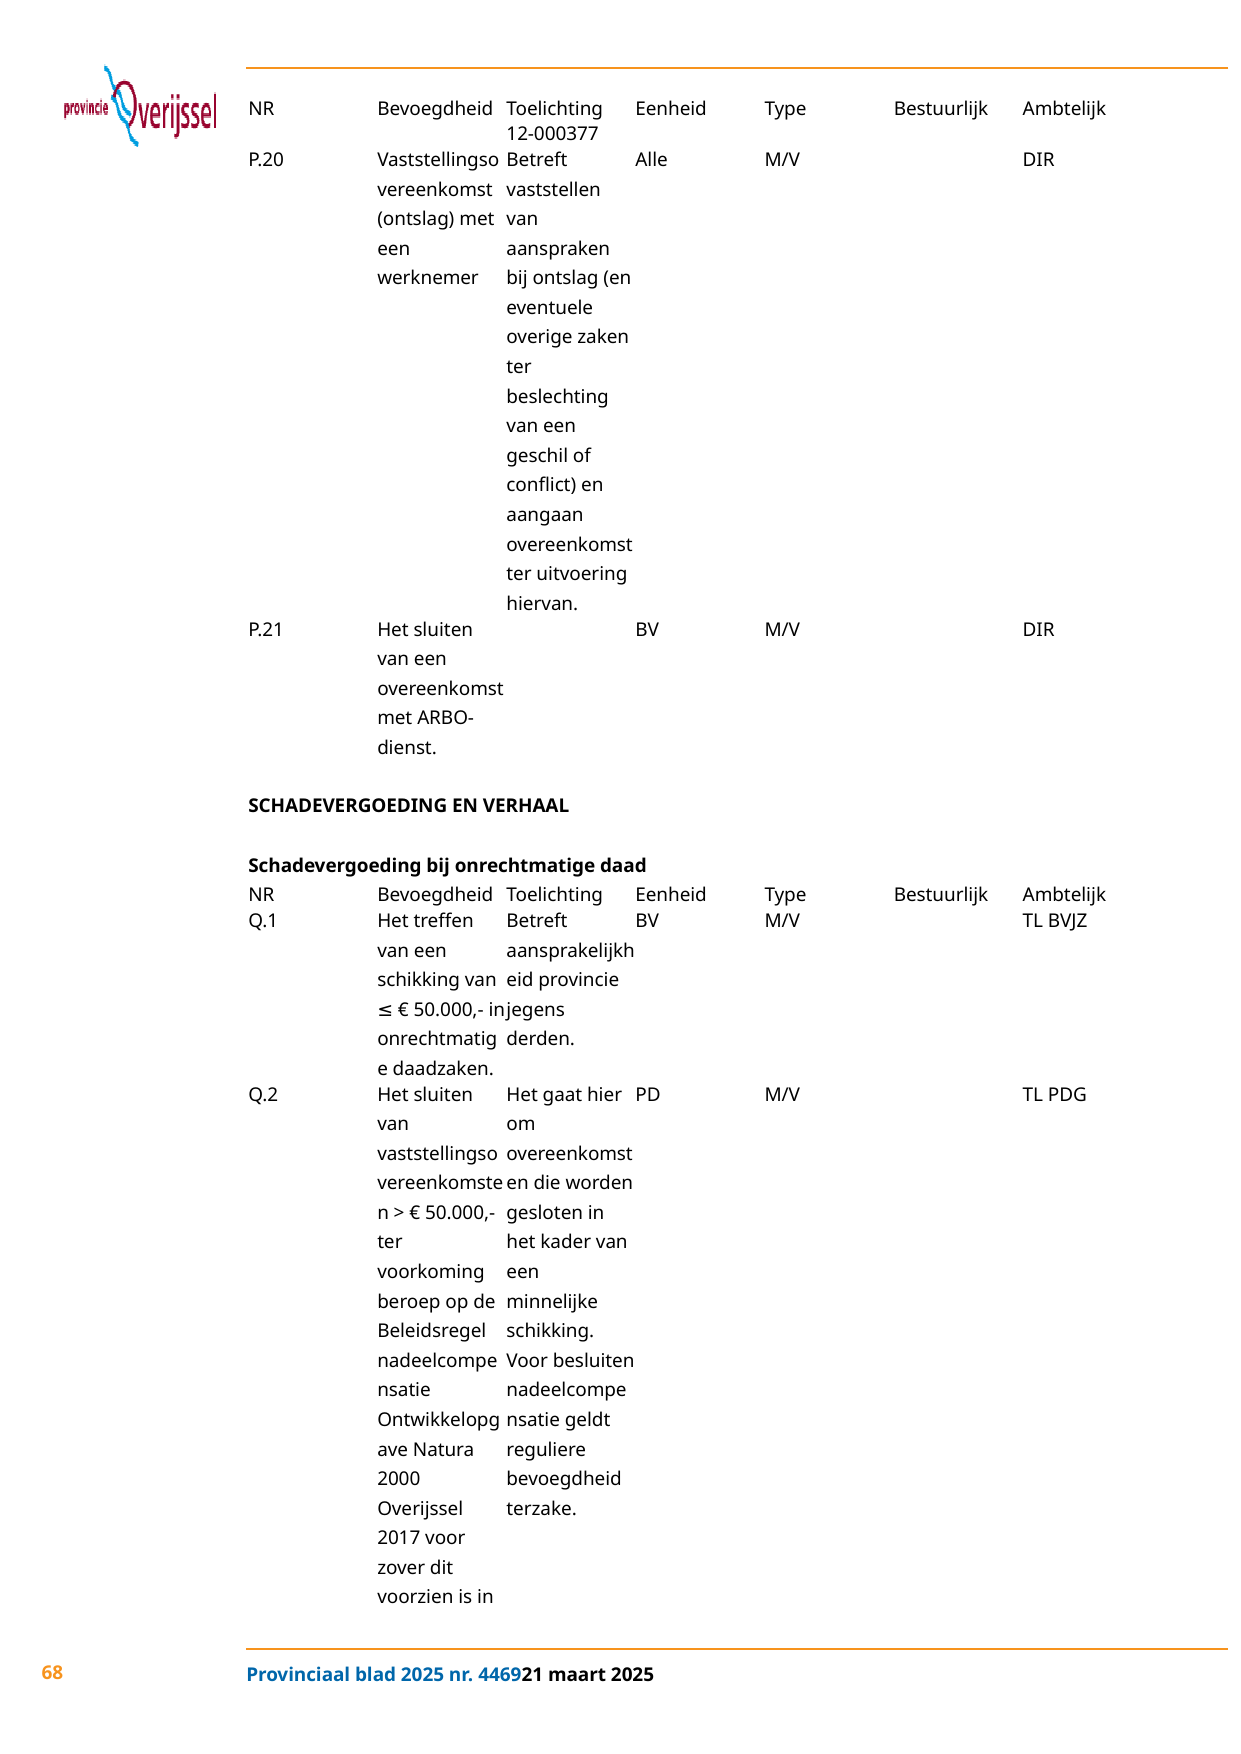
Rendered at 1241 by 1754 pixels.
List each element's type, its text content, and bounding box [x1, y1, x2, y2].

table_cell [635, 121, 764, 146]
table_cell [894, 1081, 1022, 1609]
table_cell BV [635, 616, 764, 760]
table_cell P.21 [248, 616, 377, 760]
table_cell Het gaat hier om overeenkomsten die worden gesloten in het kader van een minnelijke schikking. Voor besluiten nadeelcompensatie geldt reguliere bevoegdheid terzake. [506, 1081, 635, 1609]
table_header Type [764, 95, 893, 121]
table_cell Q.2 [248, 1081, 377, 1609]
text Schadevergoeding bij onrechtmatige daad [248, 852, 1152, 877]
table_cell [894, 146, 1022, 616]
table_cell PD [635, 1081, 764, 1609]
table_cell Q.1 [248, 907, 377, 1081]
table_cell [1023, 121, 1152, 146]
table_header NR [248, 881, 377, 907]
text SCHADEVERGOEDING EN VERHAAL [248, 793, 1152, 818]
table_cell [377, 121, 506, 146]
table_cell M/V [764, 907, 893, 1081]
table_cell [894, 121, 1022, 146]
table_cell 12-000377 [506, 121, 635, 146]
table_cell Het sluiten van vaststellingsovereenkomsten > € 50.000,- ter voorkoming beroep op de Beleidsregel nadeelcompensatie Ontwikkelopgave Natura 2000 Overijssel 2017 voor zover dit voorzien is in [377, 1081, 506, 1609]
table_cell DIR [1023, 146, 1152, 616]
table_header Bevoegdheid [377, 95, 506, 121]
table_cell Het sluiten van een overeenkomst met ARBO-dienst. [377, 616, 506, 760]
table_cell DIR [1023, 616, 1152, 760]
table_cell TL PDG [1023, 1081, 1152, 1609]
table_header Bestuurlijk [894, 881, 1022, 907]
table_header Toelichting [506, 881, 635, 907]
table_cell BV [635, 907, 764, 1081]
table_header Bestuurlijk [894, 95, 1022, 121]
table_header Toelichting [506, 95, 635, 121]
table_cell [894, 907, 1022, 1081]
table_cell [764, 121, 893, 146]
table_cell [248, 121, 377, 146]
table_cell P.20 [248, 146, 377, 616]
table_cell TL BVJZ [1023, 907, 1152, 1081]
table_header Eenheid [635, 881, 764, 907]
table_header Ambtelijk [1023, 881, 1152, 907]
table_cell Betreft aansprakelijkheid provincie jegens derden. [506, 907, 635, 1081]
table_cell [894, 616, 1022, 760]
table_cell Alle [635, 146, 764, 616]
picture [41, 47, 231, 172]
table_header NR [248, 95, 377, 121]
table_header Type [764, 881, 893, 907]
table_header Eenheid [635, 95, 764, 121]
table_header Bevoegdheid [377, 881, 506, 907]
table_cell Vaststellingsovereenkomst (ontslag) met een werknemer [377, 146, 506, 616]
table_cell M/V [764, 146, 893, 616]
table_cell Betreft vaststellen van aanspraken bij ontslag (en eventuele overige zaken ter beslechting van een geschil of conflict) en aangaan overeenkomst ter uitvoering hiervan. [506, 146, 635, 616]
table_header Ambtelijk [1023, 95, 1152, 121]
table_cell Het treffen van een schikking van ≤ € 50.000,- in onrechtmatige daadzaken. [377, 907, 506, 1081]
table_cell M/V [764, 1081, 893, 1609]
table_cell M/V [764, 616, 893, 760]
table_cell [506, 616, 635, 760]
